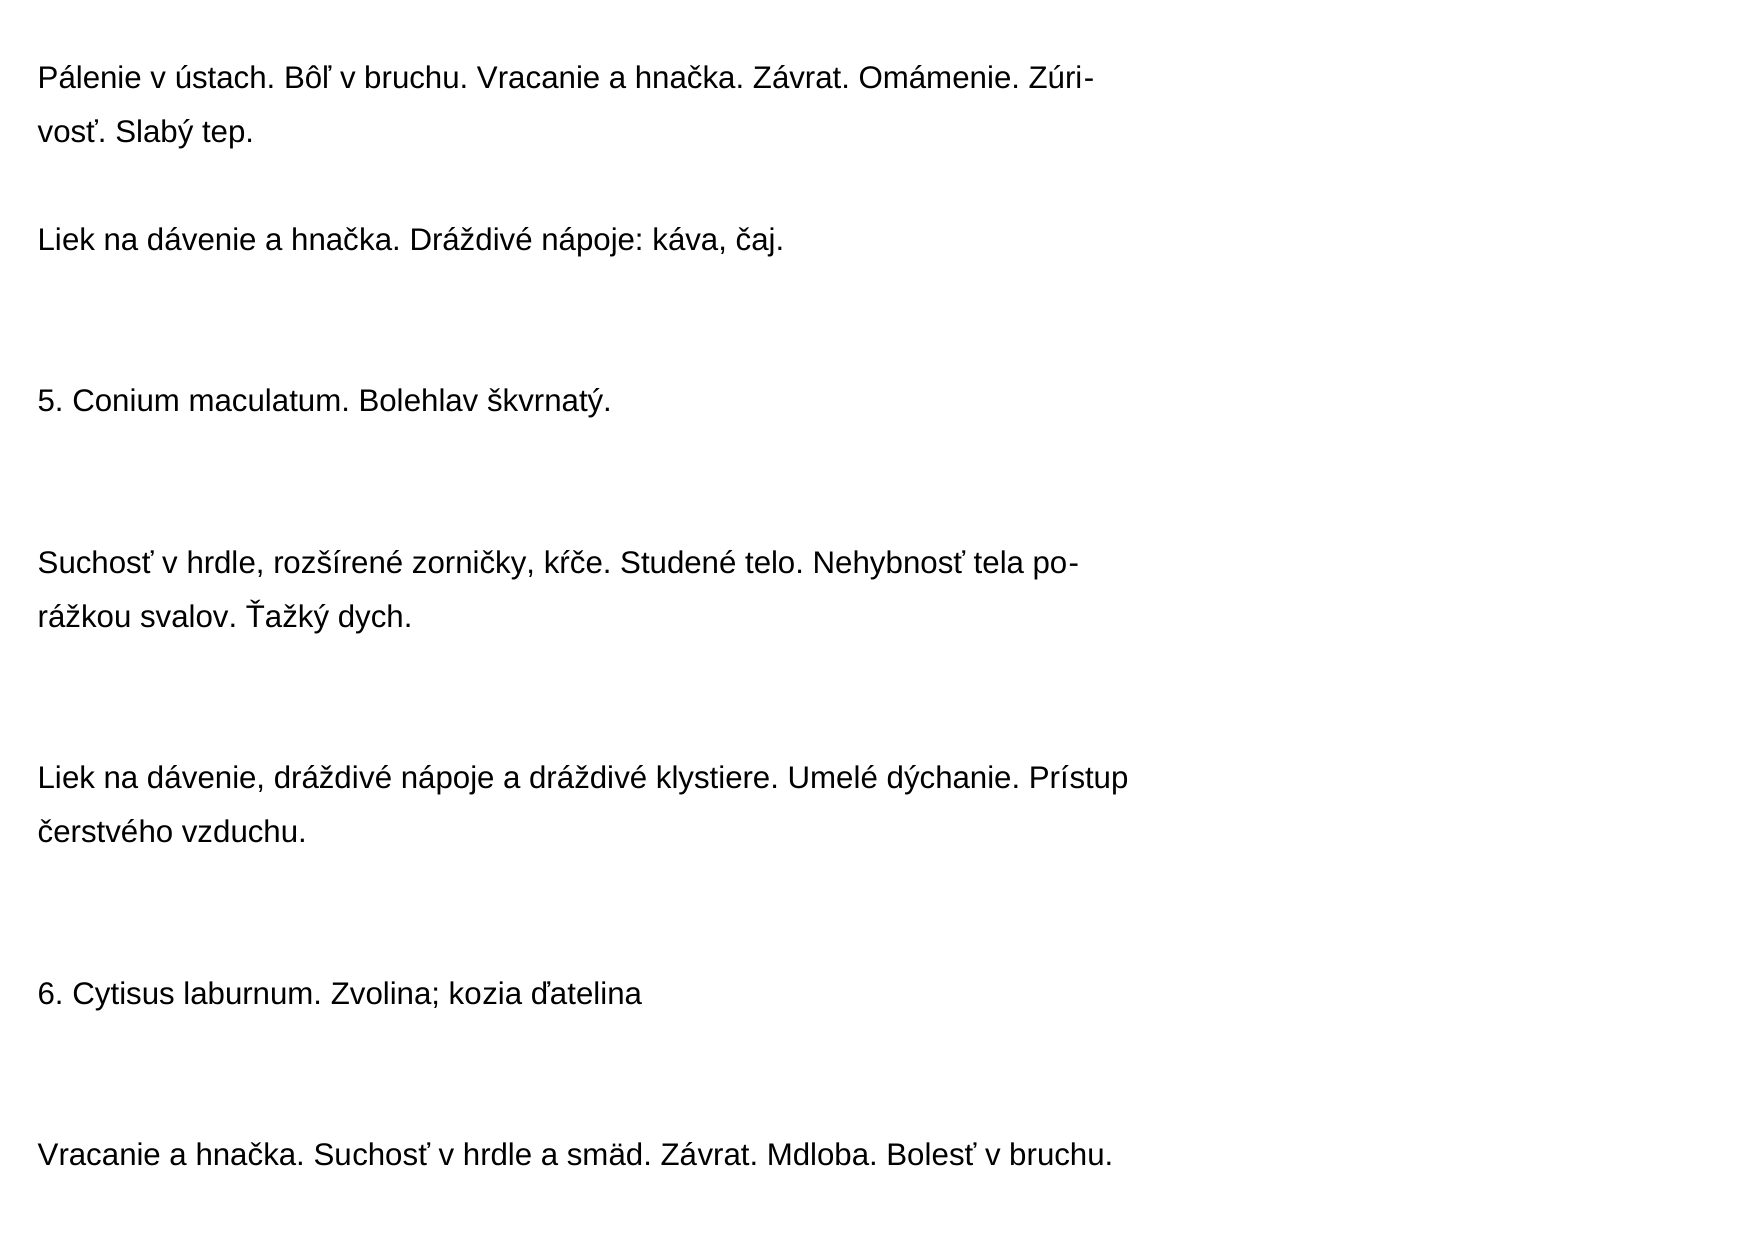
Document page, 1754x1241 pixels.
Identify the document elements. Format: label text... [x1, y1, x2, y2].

subtitle Vracanie a hnačka. Su­chosť v hrdle a smäd. Zá­vrat. Mdloba. Bolesť v bruchu. [37, 1136, 1130, 1172]
subtitle Liek na dá­venie a hnač­ka. Dráždivé nápoje: káva, čaj. [37, 221, 1130, 257]
subtitle Suchosť v hrdle, rozšírené zorničky, kŕče. Studené telo. Nehybnosť tela po­rážkou svalov. Ťažký dych. [37, 544, 1130, 634]
subtitle Pálenie v ústach. Bôľ v bruchu. Vracanie a hnačka. Závrat. Omámenie. Zúri­vosť. Slabý tep. [37, 59, 1130, 149]
subtitle 6. Cytisus laburnum. Zvolina; ko­zia ďatelina [37, 975, 1130, 1011]
subtitle 5. Conium maculatum. Bolehlav škvrnatý. [37, 382, 1130, 418]
subtitle Liek na dá­venie, dráždi­vé nápoje a dráždivé klystiere. Umelé dýchanie. Prí­stup čerstvé­ho vzduchu. [37, 759, 1130, 849]
